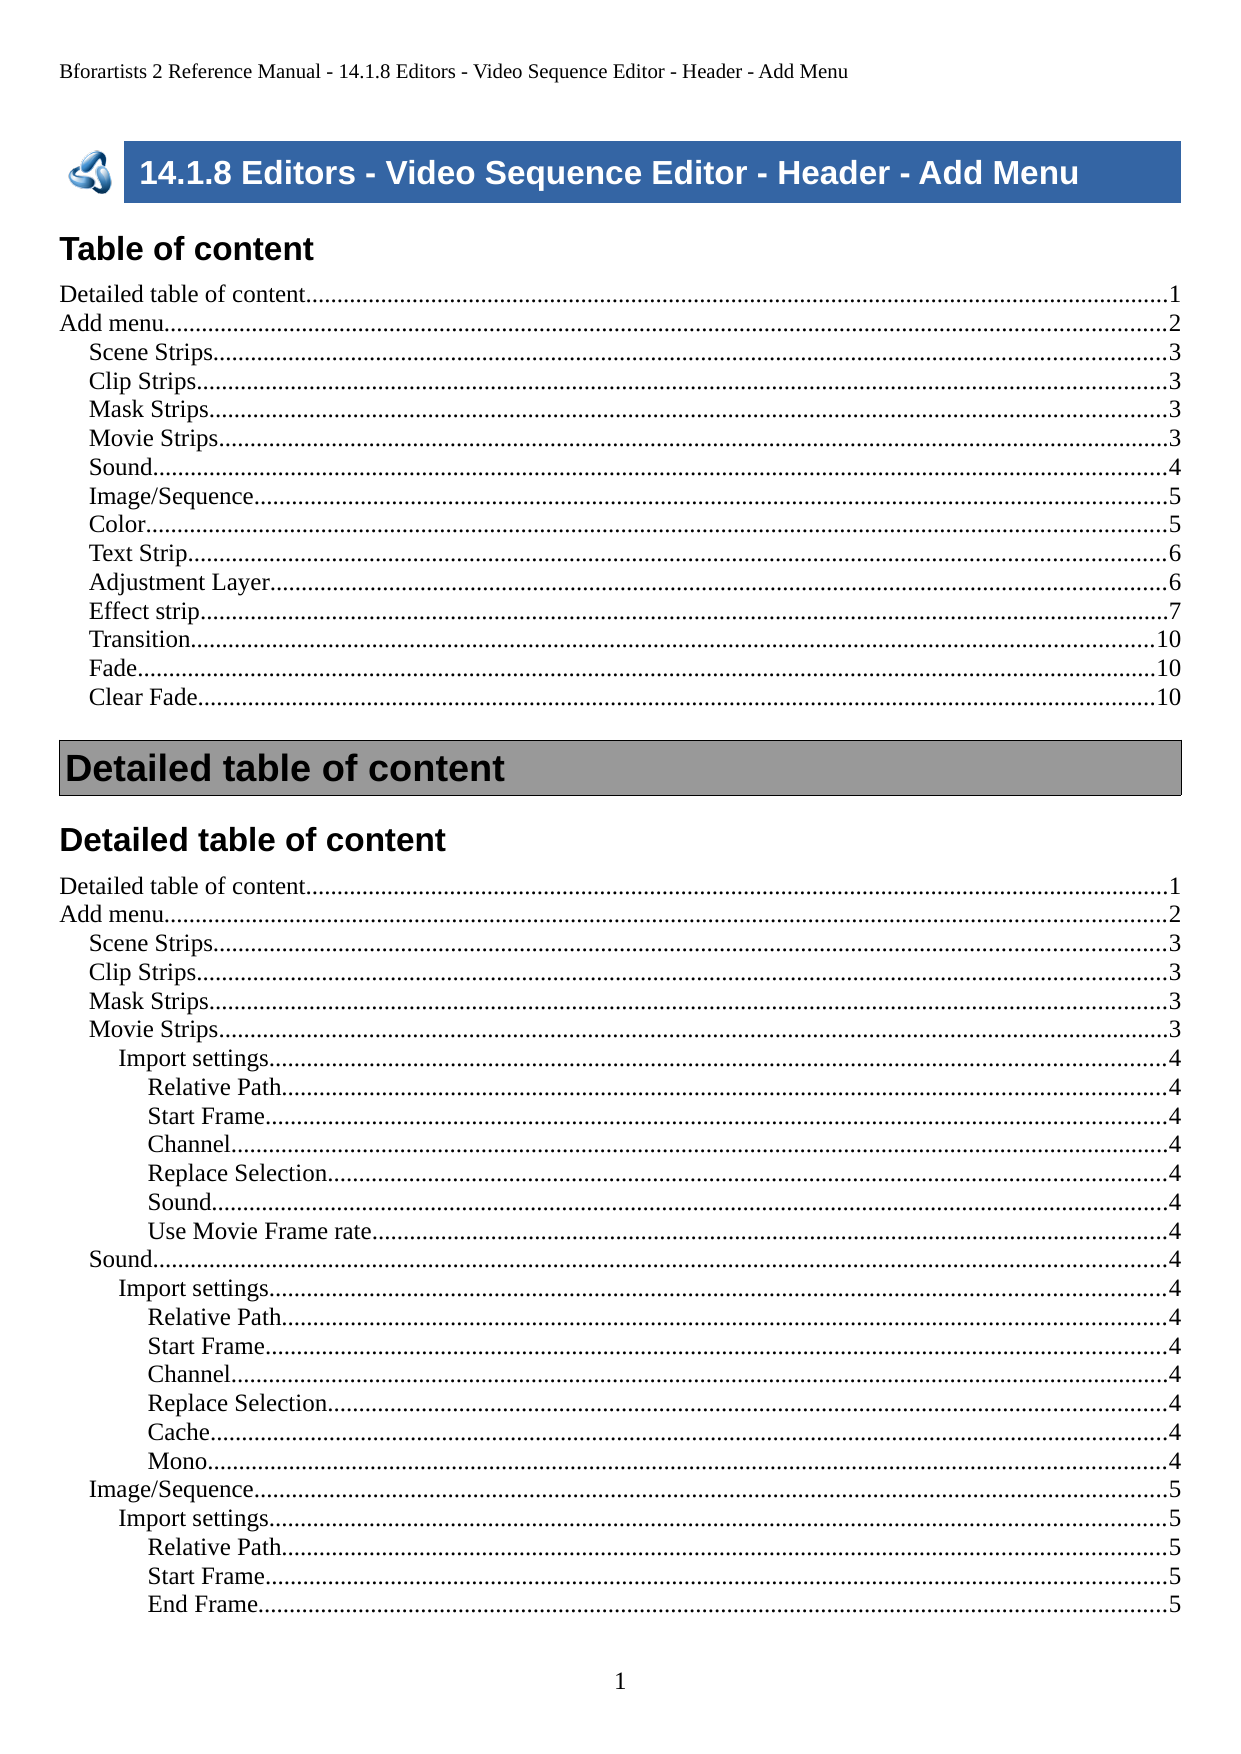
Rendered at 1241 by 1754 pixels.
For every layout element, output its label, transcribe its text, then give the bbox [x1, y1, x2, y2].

text Sound 4 [147, 1187, 1181, 1216]
text Scene Strips 3 [88, 337, 1181, 366]
text Relative Path 4 [147, 1302, 1181, 1331]
text Import settings 4 [118, 1043, 1181, 1072]
table_header [59, 141, 124, 203]
picture [65, 147, 114, 197]
text Start Frame 4 [147, 1331, 1181, 1359]
text Image/Sequence 5 [88, 481, 1181, 509]
text Import settings 5 [118, 1503, 1181, 1532]
text Fade 10 [88, 653, 1181, 682]
text Mask Strips 3 [88, 986, 1181, 1014]
table_header Detailed table of content [60, 741, 1181, 795]
text Start Frame 4 [147, 1101, 1181, 1129]
text Clear Fade 10 [88, 682, 1181, 711]
text Use Movie Frame rate 4 [147, 1216, 1181, 1244]
text Color 5 [88, 509, 1181, 538]
text Movie Strips 3 [88, 1014, 1181, 1043]
text Mask Strips 3 [88, 394, 1181, 423]
text Import settings 4 [118, 1273, 1181, 1302]
text Adjustment Layer 6 [88, 567, 1181, 596]
text Sound 4 [88, 1244, 1181, 1273]
text Relative Path 4 [147, 1072, 1181, 1101]
text Replace Selection 4 [147, 1158, 1181, 1187]
text Relative Path 5 [147, 1532, 1181, 1561]
text Transition 10 [88, 624, 1181, 653]
text Channel 4 [147, 1359, 1181, 1388]
text Text Strip 6 [88, 538, 1181, 567]
text Add menu 2 [59, 308, 1181, 337]
text End Frame 5 [147, 1589, 1181, 1618]
text Scene Strips 3 [88, 928, 1181, 957]
text Movie Strips 3 [88, 423, 1181, 452]
table_header 14.1.8 Editors - Video Sequence Editor - Header - Add Menu [124, 141, 1181, 203]
text Effect strip 7 [88, 596, 1181, 624]
text Mono 4 [147, 1446, 1181, 1474]
subtitle Table of content [59, 228, 1181, 267]
text Channel 4 [147, 1129, 1181, 1158]
text Detailed table of content 1 [59, 279, 1181, 308]
text Detailed table of content 1 [59, 871, 1181, 899]
text Add menu 2 [59, 899, 1181, 928]
text Sound 4 [88, 452, 1181, 481]
subtitle Detailed table of content [59, 820, 1181, 858]
text Replace Selection 4 [147, 1388, 1181, 1417]
text Clip Strips 3 [88, 366, 1181, 394]
text Clip Strips 3 [88, 957, 1181, 986]
text Image/Sequence 5 [88, 1474, 1181, 1503]
text Start Frame 5 [147, 1561, 1181, 1589]
text Cache 4 [147, 1417, 1181, 1446]
